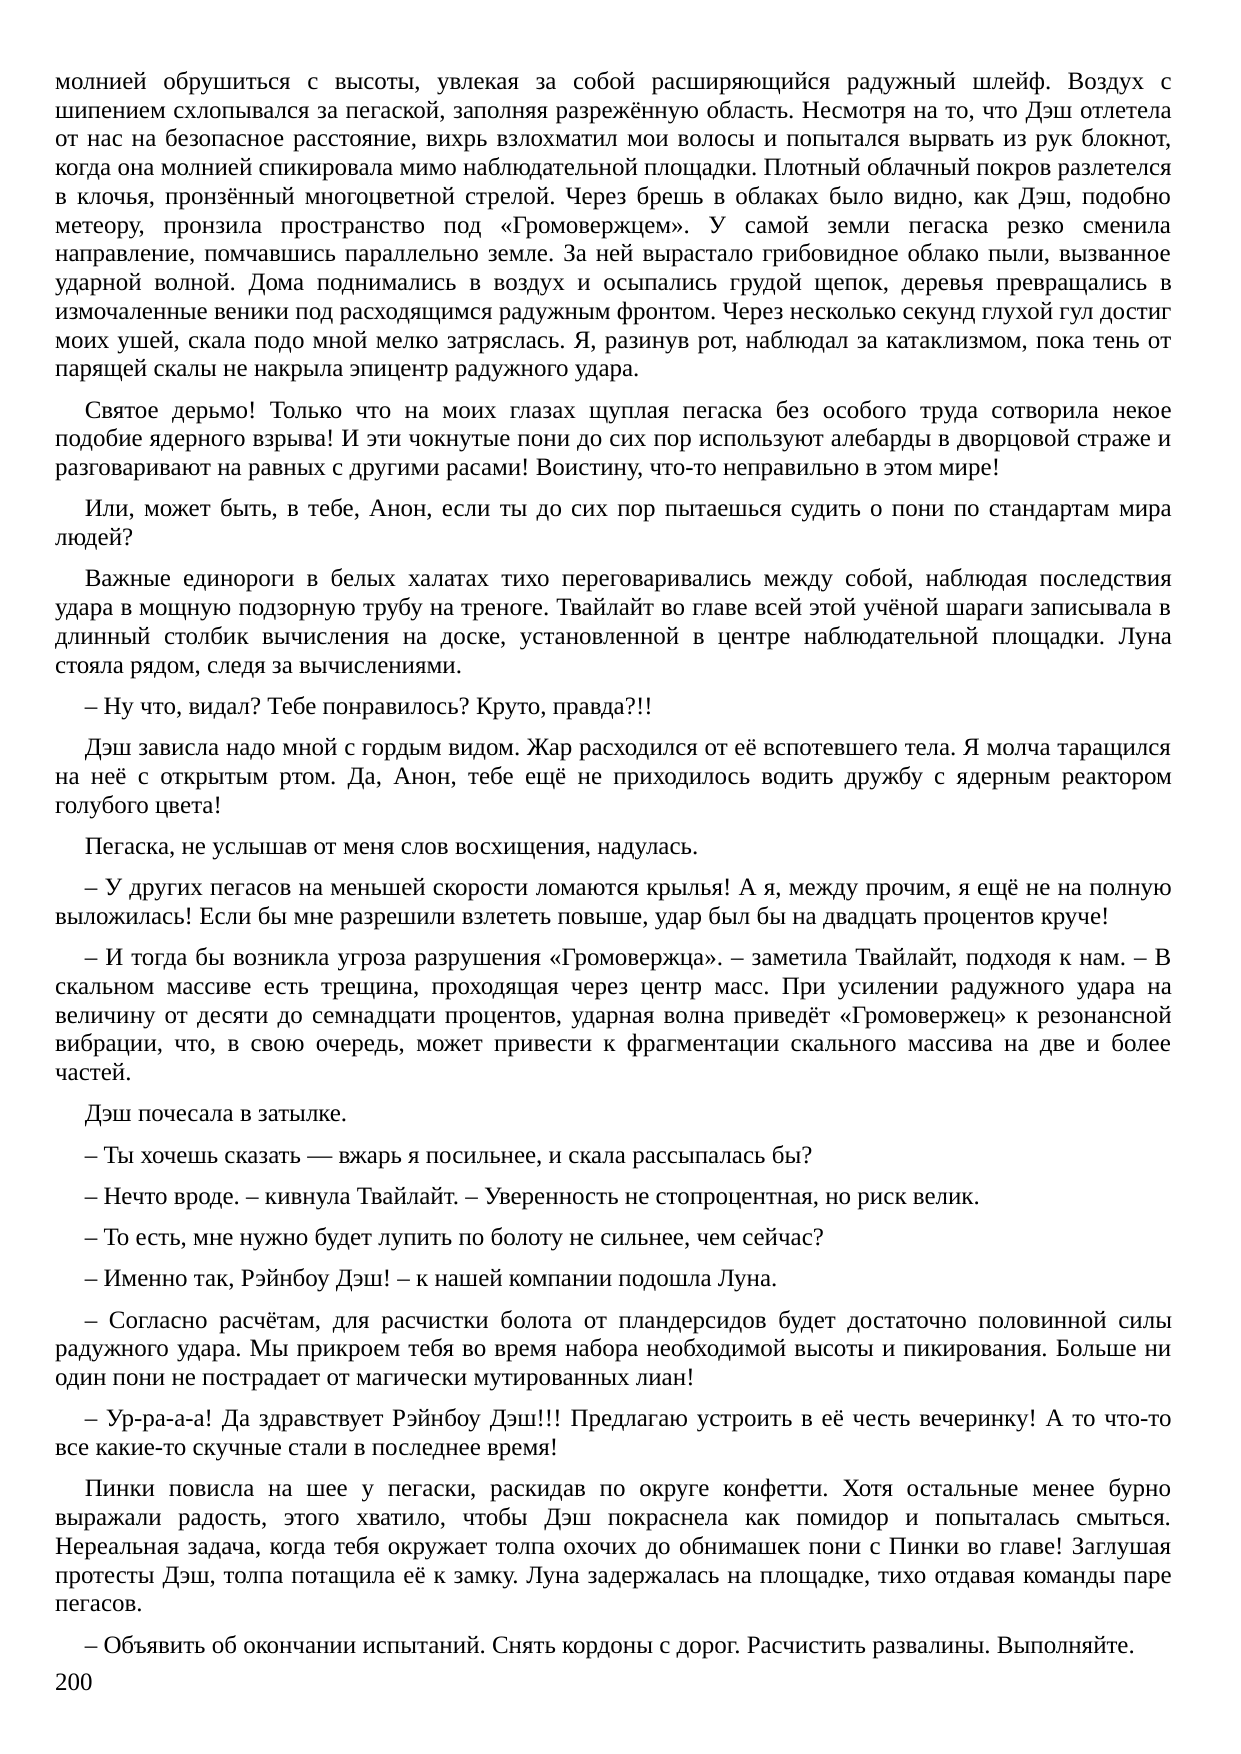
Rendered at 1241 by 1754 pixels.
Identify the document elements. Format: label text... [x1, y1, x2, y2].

text – И тогда бы возникла угроза разрушения «Громовержца». – заметила Твайлайт, подходя к нам. – В скальном массиве есть трещина, проходящая через центр масс. При усилении радужного удара на величину от десяти до семнадцати процентов, ударная волна приведёт «Громовержец» к резонансной вибрации, что, в свою очередь, может привести к фрагментации скального массива на две и более частей. [55, 942, 1173, 1086]
text – Нечто вроде. – кивнула Твайлайт. – Уверенность не стопроцентная, но риск велик. [55, 1181, 1173, 1210]
text – То есть, мне нужно будет лупить по болоту не сильнее, чем сейчас? [55, 1222, 1173, 1251]
text Дэш почесала в затылке. [55, 1098, 1173, 1127]
text Или, может быть, в тебе, Анон, если ты до сих пор пытаешься судить о пони по стандартам мира людей? [55, 493, 1173, 551]
text Пинки повисла на шее у пегаски, раскидав по округе конфетти. Хотя остальные менее бурно выражали радость, этого хватило, чтобы Дэш покраснела как помидор и попыталась смыться. Нереальная задача, когда тебя окружает толпа охочих до обнимашек пони с Пинки во главе! Заглушая протесты Дэш, толпа потащила её к замку. Луна задержалась на площадке, тихо отдавая команды паре пегасов. [55, 1473, 1173, 1617]
text – Ну что, видал? Тебе понравилось? Круто, правда?!! [55, 691, 1173, 720]
text молнией обрушиться с высоты, увлекая за собой расширяющийся радужный шлейф. Воздух с шипением схлопывался за пегаской, заполняя разрежённую область. Несмотря на то, что Дэш отлетела от нас на безопасное расстояние, вихрь взлохматил мои волосы и попытался вырвать из рук блокнот, когда она молнией спикировала мимо наблюдательной площадки. Плотный облачный покров разлетелся в клочья, пронзённый многоцветной стрелой. Через брешь в облаках было видно, как Дэш, подобно метеору, пронзила пространство под «Громовержцем». У самой земли пегаска резко сменила направление, помчавшись параллельно земле. За ней вырастало грибовидное облако пыли, вызванное ударной волной. Дома поднимались в воздух и осыпались грудой щепок, деревья превращались в измочаленные веники под расходящимся радужным фронтом. Через несколько секунд глухой гул достиг моих ушей, скала подо мной мелко затряслась. Я, разинув рот, наблюдал за катаклизмом, пока тень от парящей скалы не накрыла эпицентр радужного удара. [55, 66, 1173, 382]
text – Согласно расчётам, для расчистки болота от пландерсидов будет достаточно половинной силы радужного удара. Мы прикроем тебя во время набора необходимой высоты и пикирования. Больше ни один пони не пострадает от магически мутированных лиан! [55, 1305, 1173, 1391]
text Дэш зависла надо мной с гордым видом. Жар расходился от её вспотевшего тела. Я молча таращился на неё с открытым ртом. Да, Анон, тебе ещё не приходилось водить дружбу с ядерным реактором голубого цвета! [55, 732, 1173, 818]
text Пегаска, не услышав от меня слов восхищения, надулась. [55, 831, 1173, 860]
text – Ты хочешь сказать — вжарь я посильнее, и скала рассыпалась бы? [55, 1140, 1173, 1168]
text – Объявить об окончании испытаний. Снять кордоны с дорог. Расчистить развалины. Выполняйте. [55, 1630, 1173, 1658]
text – Именно так, Рэйнбоу Дэш! – к нашей компании подошла Луна. [55, 1263, 1173, 1292]
text – Ур-ра-а-а! Да здравствует Рэйнбоу Дэш!!! Предлагаю устроить в её честь вечеринку! А то что-то все какие-то скучные стали в последнее время! [55, 1403, 1173, 1461]
text Святое дерьмо! Только что на моих глазах щуплая пегаска без особого труда сотворила некое подобие ядерного взрыва! И эти чокнутые пони до сих пор используют алебарды в дворцовой страже и разговаривают на равных с другими расами! Воистину, что-то неправильно в этом мире! [55, 395, 1173, 481]
text – У других пегасов на меньшей скорости ломаются крылья! А я, между прочим, я ещё не на полную выложилась! Если бы мне разрешили взлететь повыше, удар был бы на двадцать процентов круче! [55, 872, 1173, 930]
text Важные единороги в белых халатах тихо переговаривались между собой, наблюдая последствия удара в мощную подзорную трубу на треноге. Твайлайт во главе всей этой учёной шараги записывала в длинный столбик вычисления на доске, установленной в центре наблюдательной площадки. Луна стояла рядом, следя за вычислениями. [55, 563, 1173, 678]
